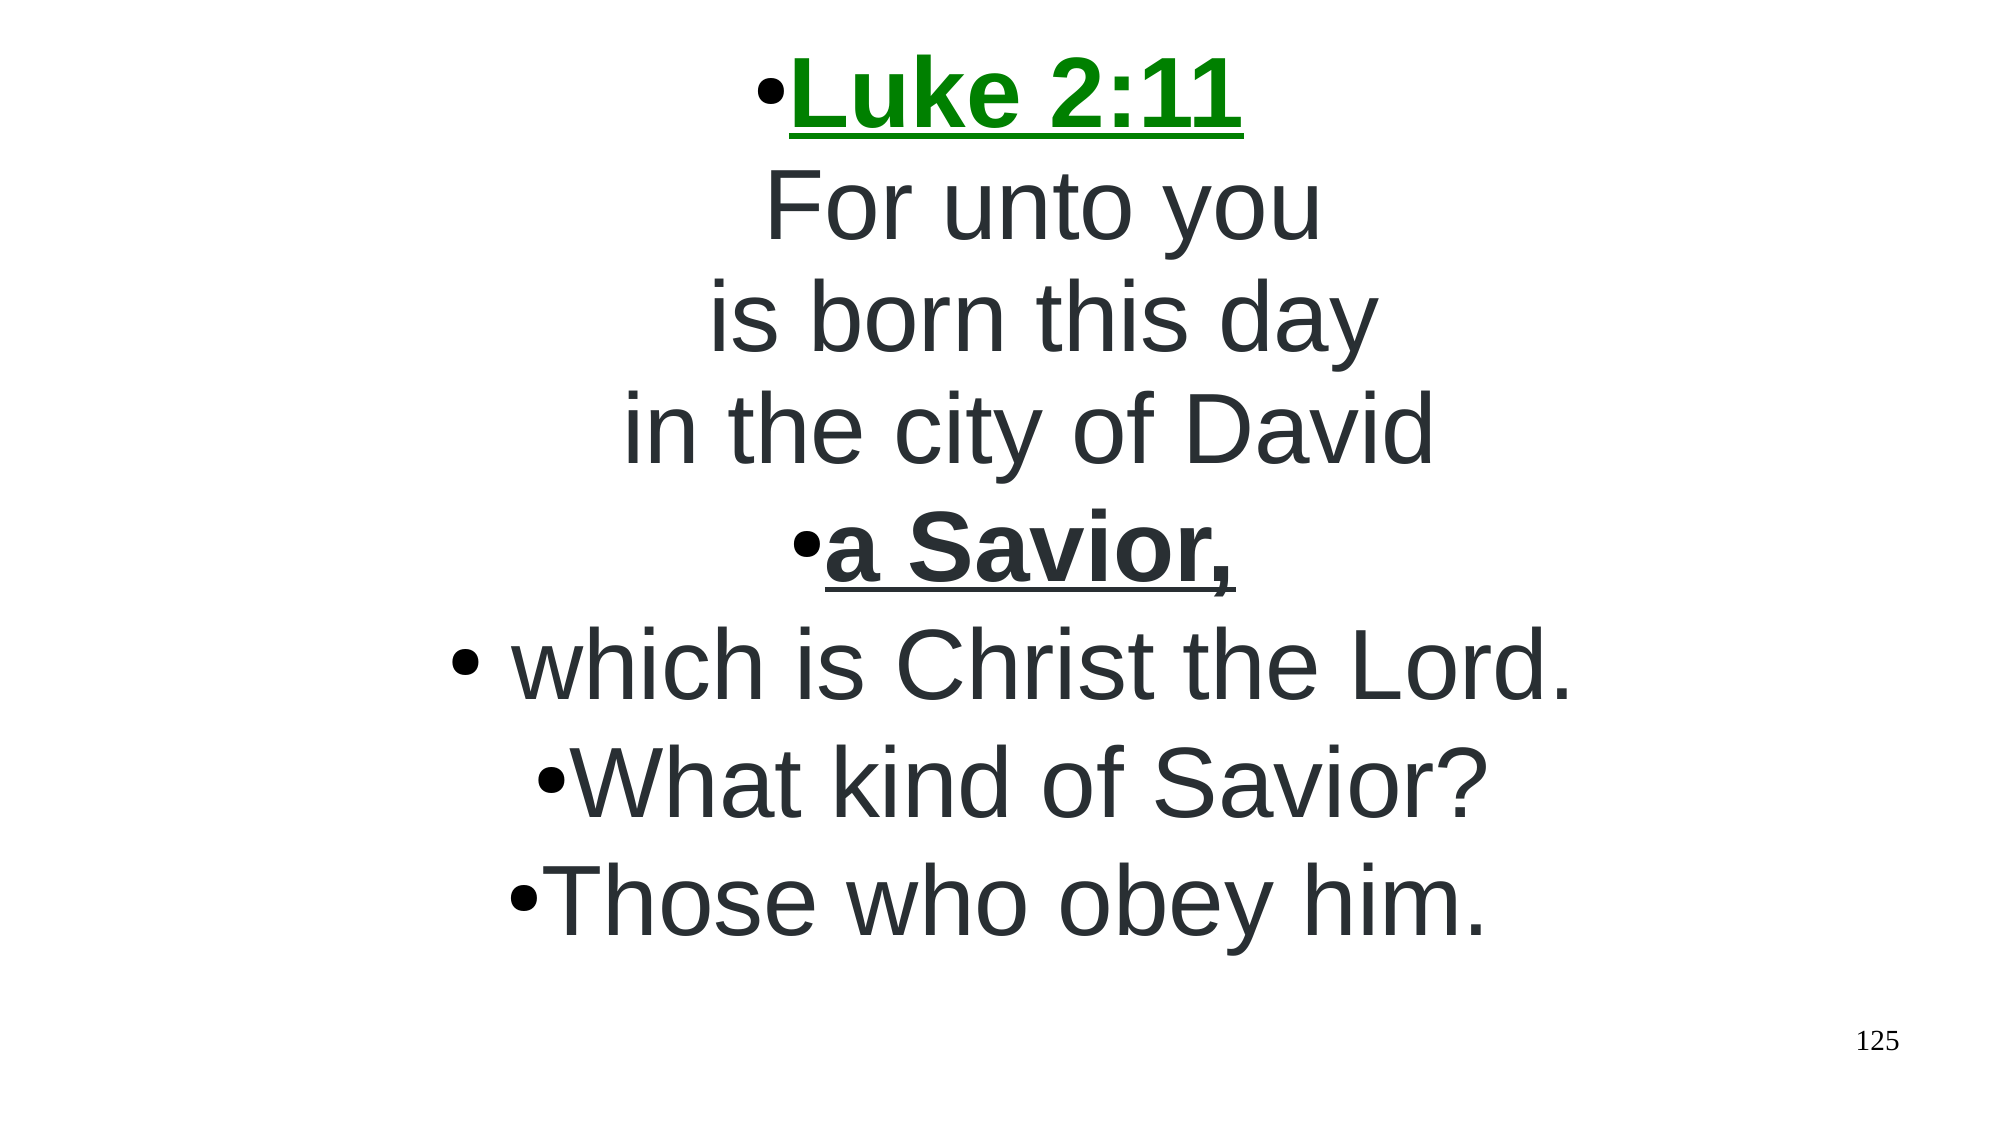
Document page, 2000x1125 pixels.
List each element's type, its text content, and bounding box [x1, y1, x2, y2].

list Luke 2:11 For unto you is born this day in the city of David a Savior, which is Christ the Lord. What kind of Savior? Those who obey him. [37, 37, 1988, 1088]
